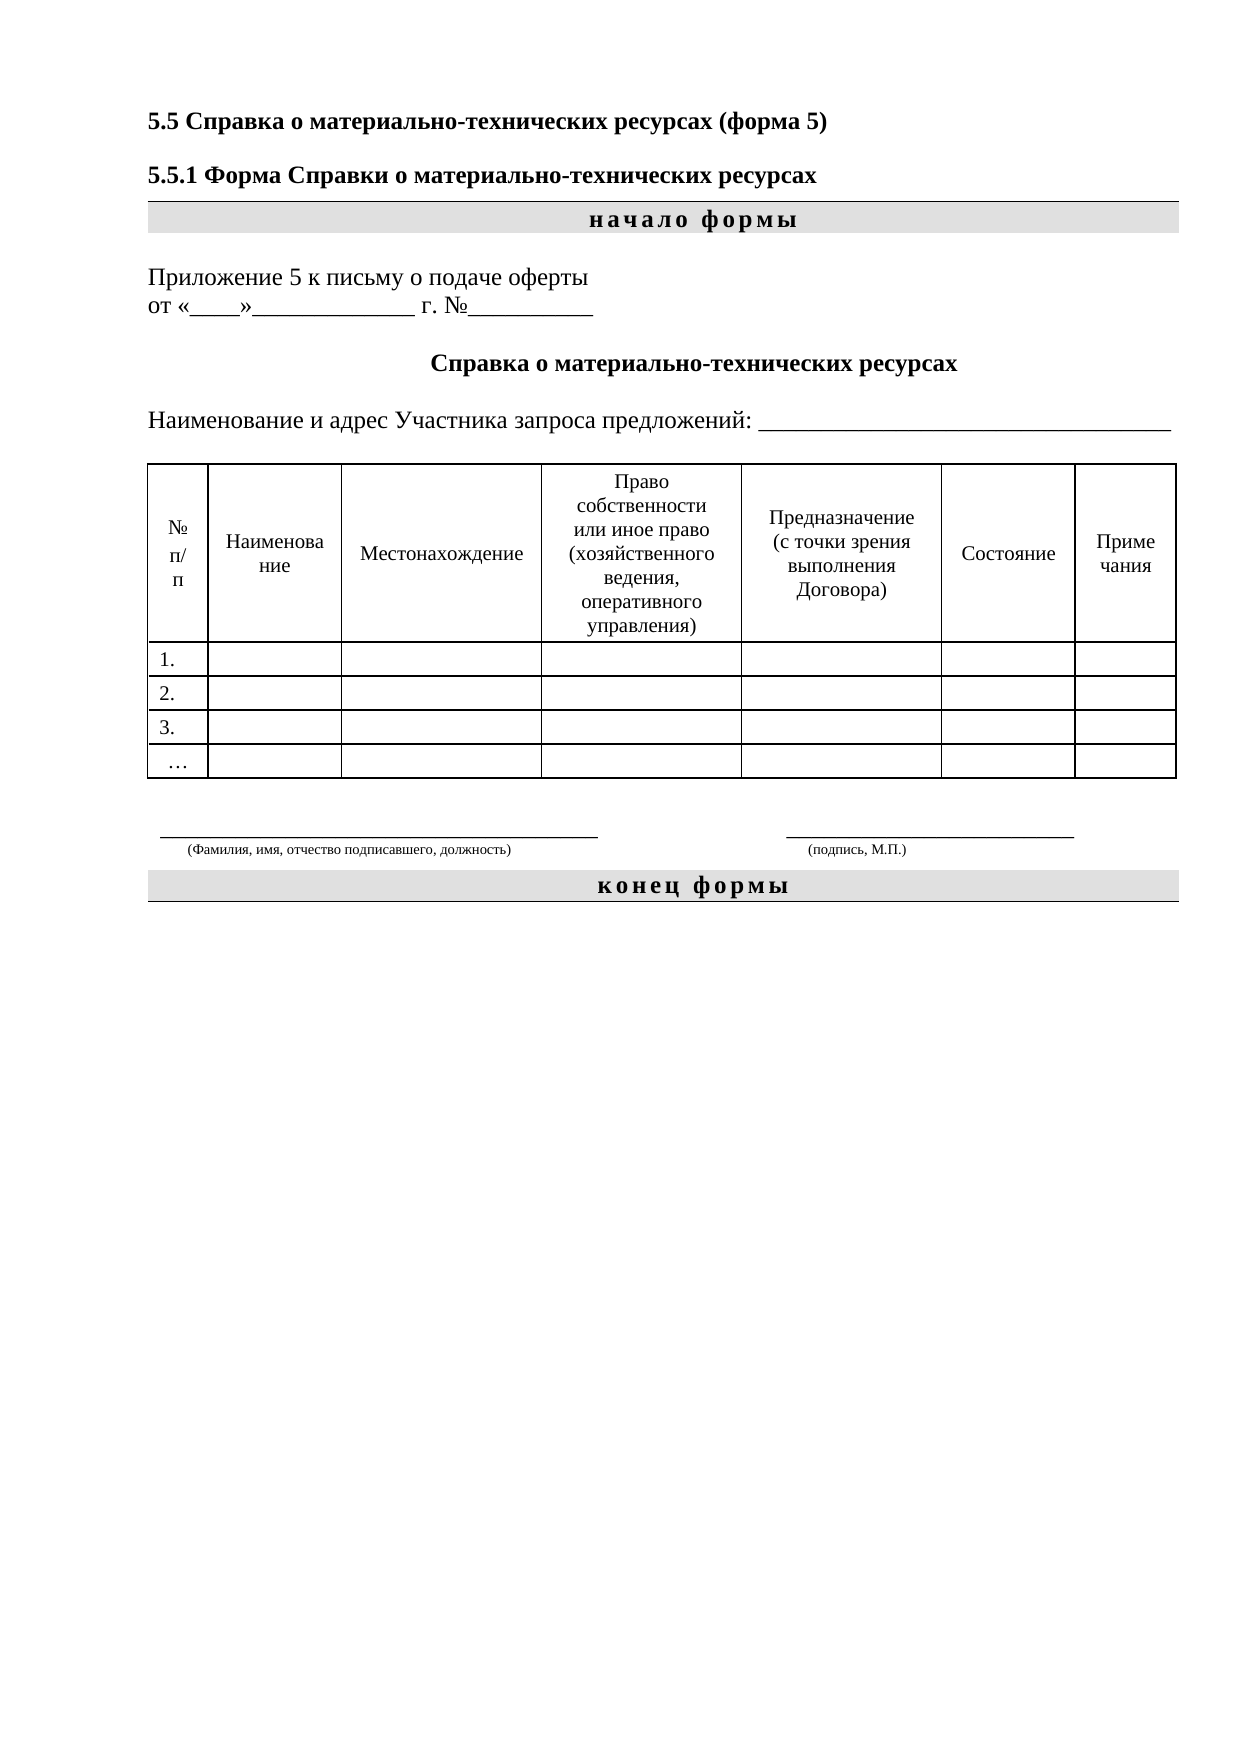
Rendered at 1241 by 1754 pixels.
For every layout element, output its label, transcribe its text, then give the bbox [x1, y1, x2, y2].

table_header Местонахождение [342, 465, 541, 641]
table_cell [942, 745, 1074, 777]
text Приложение 5 к письму о подаче оферты от «____»_____________ г. №__________ [148, 262, 1181, 319]
table_cell [1076, 643, 1175, 675]
table_cell [1076, 745, 1175, 777]
table_cell [742, 745, 941, 777]
table_cell … [148, 744, 207, 777]
table_cell [148, 642, 207, 675]
list 5.5.1 Форма Справки о материально-технических ресурсах [148, 160, 1181, 188]
text конец формы [148, 870, 1179, 901]
table_header Примечания [1076, 465, 1175, 641]
table_cell [209, 677, 341, 709]
table_cell [209, 745, 341, 777]
text ___________________________________ _______________________ [148, 812, 1179, 841]
table_cell [1076, 677, 1175, 709]
table_cell [542, 677, 741, 709]
table_cell [209, 711, 341, 743]
table_cell [342, 677, 541, 709]
table_cell [342, 711, 541, 743]
table_cell [542, 745, 741, 777]
table_header Право собственности или иное право (хозяйственного ведения, оперативного управления) [542, 465, 741, 641]
table_header Наименование [209, 465, 341, 641]
table_cell [942, 711, 1074, 743]
text (Фамилия, имя, отчество подписавшего, должность) (подпись, М.П.) [148, 841, 1181, 870]
table_cell [542, 643, 741, 675]
text Справка о материально-технических ресурсах [148, 348, 1181, 377]
table_cell [148, 676, 207, 709]
text начало формы [148, 202, 1179, 233]
table_cell [1076, 711, 1175, 743]
table_cell [209, 643, 341, 675]
table_cell [942, 677, 1074, 709]
subtitle 5.5 Справка о материально-технических ресурсах (форма 5) [148, 106, 1181, 135]
table_header Состояние [942, 465, 1074, 641]
table_cell [342, 643, 541, 675]
table_header № п/п [148, 465, 207, 641]
table_cell [942, 643, 1074, 675]
table_cell [742, 643, 941, 675]
table_header Предназначение (с точки зрения выполнения Договора) [742, 465, 941, 641]
table_cell [742, 677, 941, 709]
text Наименование и адрес Участника запроса предложений: _________________________________ [148, 405, 1181, 434]
table_cell [342, 745, 541, 777]
table_cell [542, 711, 741, 743]
table_cell [742, 711, 941, 743]
table_cell [148, 710, 207, 743]
